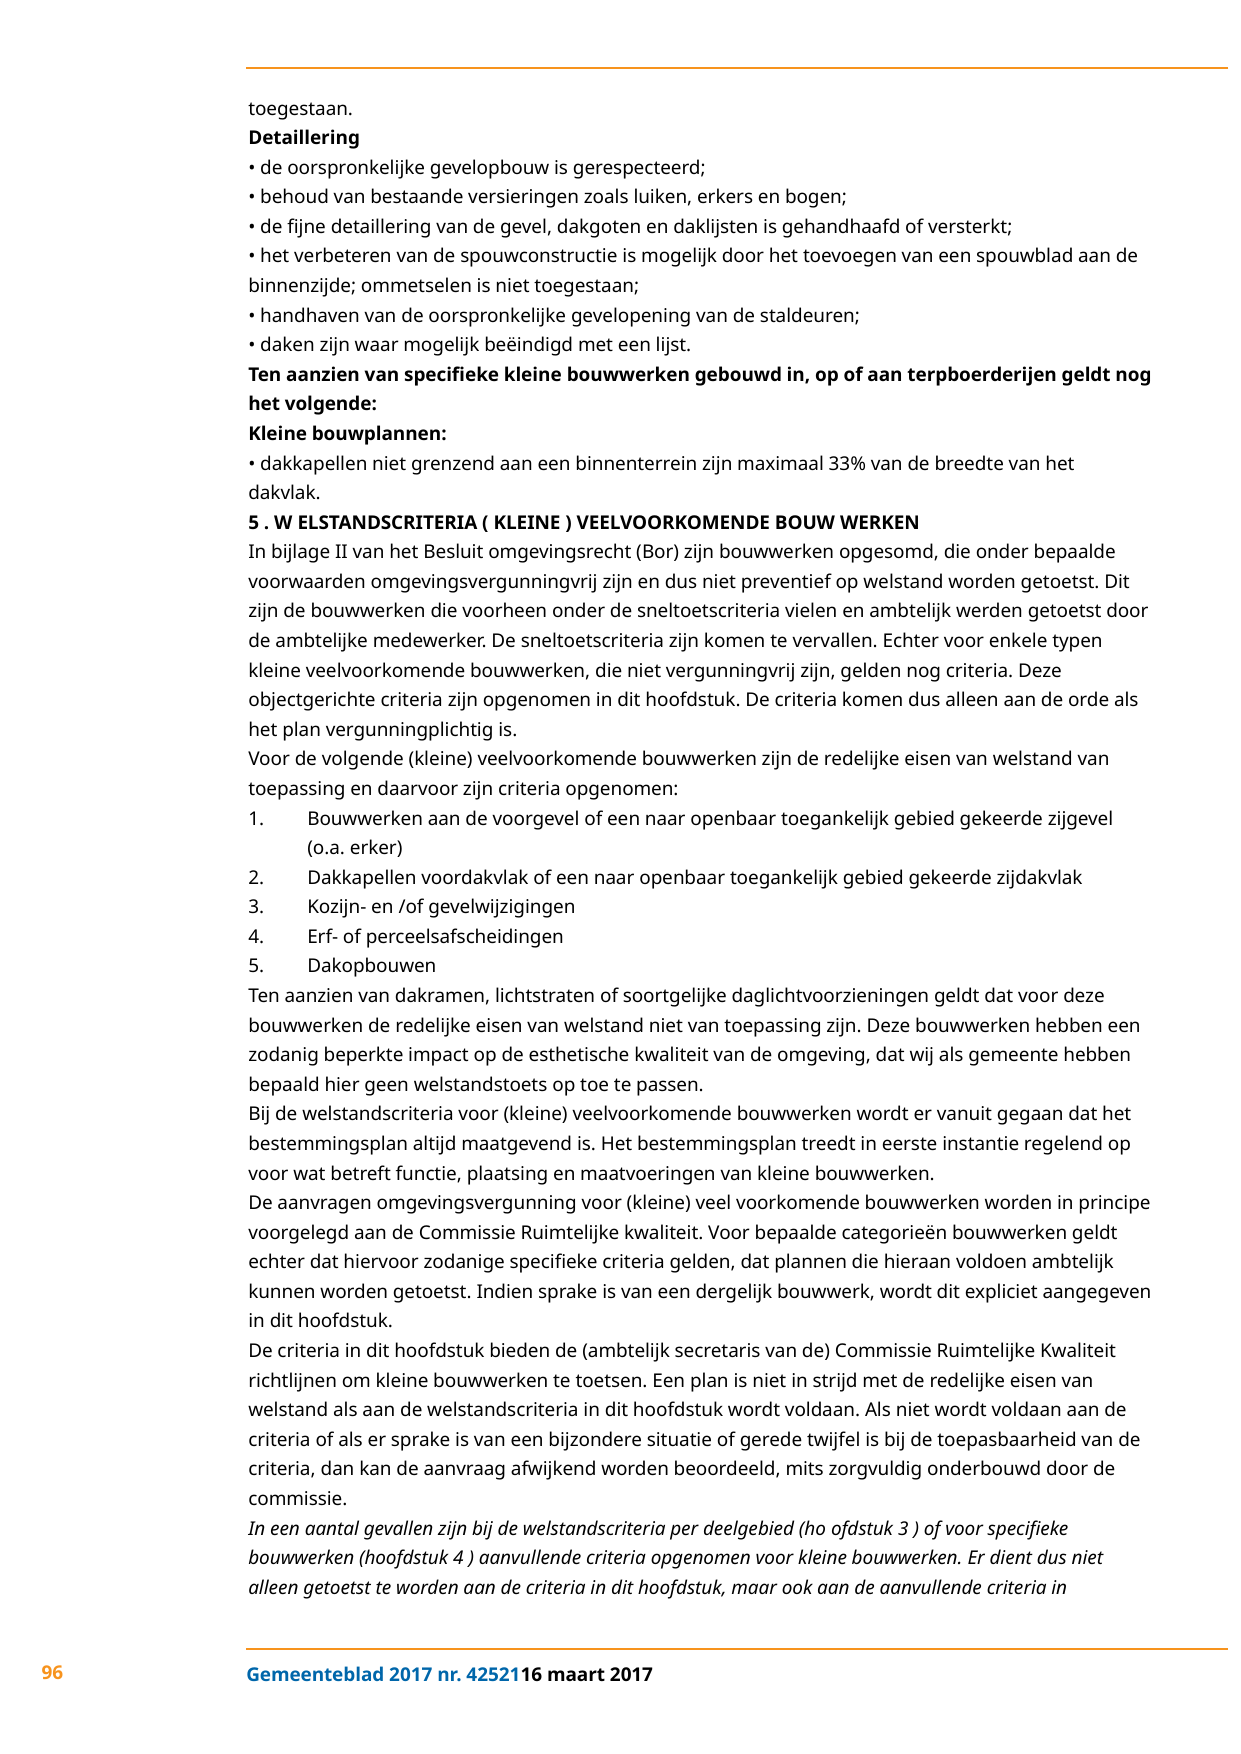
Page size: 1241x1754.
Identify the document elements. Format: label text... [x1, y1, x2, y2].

list Dakkapellen voordakvlak of een naar openbaar toegankelijk gebied gekeerde zijdakvlak [248, 864, 1152, 890]
text Voor de volgende (kleine) veelvoorkomende bouwwerken zijn de redelijke eisen van welstand van toepassing en daarvoor zijn criteria opgenomen: [248, 746, 1152, 801]
text Ten aanzien van dakramen, lichtstraten of soortgelijke daglichtvoorzieningen geldt dat voor deze bouwwerken de redelijke eisen van welstand niet van toepassing zijn. Deze bouwwerken hebben een zodanig beperkte impact op de esthetische kwaliteit van de omgeving, dat wij als gemeente hebben bepaald hier geen welstandstoets op toe te passen. [248, 982, 1152, 1097]
text • handhaven van de oorspronkelijke gevelopening van de staldeuren; [248, 302, 1152, 328]
text Detaillering [248, 124, 1152, 150]
text • behoud van bestaande versieringen zoals luiken, erkers en bogen; [248, 183, 1152, 209]
text • de fijne detaillering van de gevel, dakgoten en daklijsten is gehandhaafd of versterkt; [248, 213, 1152, 239]
text • dakkapellen niet grenzend aan een binnenterrein zijn maximaal 33% van de breedte van het dakvlak. [248, 450, 1152, 505]
list Dakopbouwen [248, 953, 1152, 978]
text In bijlage II van het Besluit omgevingsrecht (Bor) zijn bouwwerken opgesomd, die onder bepaalde voorwaarden omgevingsvergunningvrij zijn en dus niet preventief op welstand worden getoetst. Dit zijn de bouwwerken die voorheen onder de sneltoetscriteria vielen en ambtelijk werden getoetst door de ambtelijke medewerker. De sneltoetscriteria zijn komen te vervallen. Echter voor enkele typen kleine veelvoorkomende bouwwerken, die niet vergunningvrij zijn, gelden nog criteria. Deze objectgerichte criteria zijn opgenomen in dit hoofdstuk. De criteria komen dus alleen aan de orde als het plan vergunningplichtig is. [248, 538, 1152, 742]
text De criteria in dit hoofdstuk bieden de (ambtelijk secretaris van de) Commissie Ruimtelijke Kwaliteit richtlijnen om kleine bouwwerken te toetsen. Een plan is niet in strijd met de redelijke eisen van welstand als aan de welstandscriteria in dit hoofdstuk wordt voldaan. Als niet wordt voldaan aan de criteria of als er sprake is van een bijzondere situatie of gerede twijfel is bij de toepasbaarheid van de criteria, dan kan de aanvraag afwijkend worden beoordeeld, mits zorgvuldig onderbouwd door de commissie. [248, 1337, 1152, 1511]
text • de oorspronkelijke gevelopbouw is gerespecteerd; [248, 154, 1152, 180]
text Bij de welstandscriteria voor (kleine) veelvoorkomende bouwwerken wordt er vanuit gegaan dat het bestemmingsplan altijd maatgevend is. Het bestemmingsplan treedt in eerste instantie regelend op voor wat betreft functie, plaatsing en maatvoeringen van kleine bouwwerken. [248, 1101, 1152, 1186]
list Bouwwerken aan de voorgevel of een naar openbaar toegankelijk gebied gekeerde zijgevel (o.a. erker) [248, 805, 1152, 860]
text toegestaan. [248, 95, 1152, 121]
text De aanvragen omgevingsvergunning voor (kleine) veel voorkomende bouwwerken worden in principe voorgelegd aan de Commissie Ruimtelijke kwaliteit. Voor bepaalde categorieën bouwwerken geldt echter dat hiervoor zodanige specifieke criteria gelden, dat plannen die hieraan voldoen ambtelijk kunnen worden getoetst. Indien sprake is van een dergelijk bouwwerk, wordt dit expliciet aangegeven in dit hoofdstuk. [248, 1189, 1152, 1333]
text • het verbeteren van de spouwconstructie is mogelijk door het toevoegen van een spouwblad aan de binnenzijde; ommetselen is niet toegestaan; [248, 243, 1152, 298]
text • daken zijn waar mogelijk beëindigd met een lijst. [248, 331, 1152, 357]
text In een aantal gevallen zijn bij de welstandscriteria per deelgebied (ho ofdstuk 3 ) of voor specifieke bouwwerken (hoofdstuk 4 ) aanvullende criteria opgenomen voor kleine bouwwerken. Er dient dus niet alleen getoetst te worden aan de criteria in dit hoofdstuk, maar ook aan de aanvullende criteria in [248, 1515, 1152, 1600]
picture [41, 47, 231, 172]
text 5 . W ELSTANDSCRITERIA ( KLEINE ) VEELVOORKOMENDE BOUW WERKEN [248, 509, 1152, 535]
text Kleine bouwplannen: [248, 420, 1152, 446]
list Erf- of perceelsafscheidingen [248, 923, 1152, 949]
text Ten aanzien van specifieke kleine bouwwerken gebouwd in, op of aan terpboerderijen geldt nog het volgende: [248, 361, 1152, 416]
list Kozijn- en /of gevelwijzigingen [248, 893, 1152, 919]
